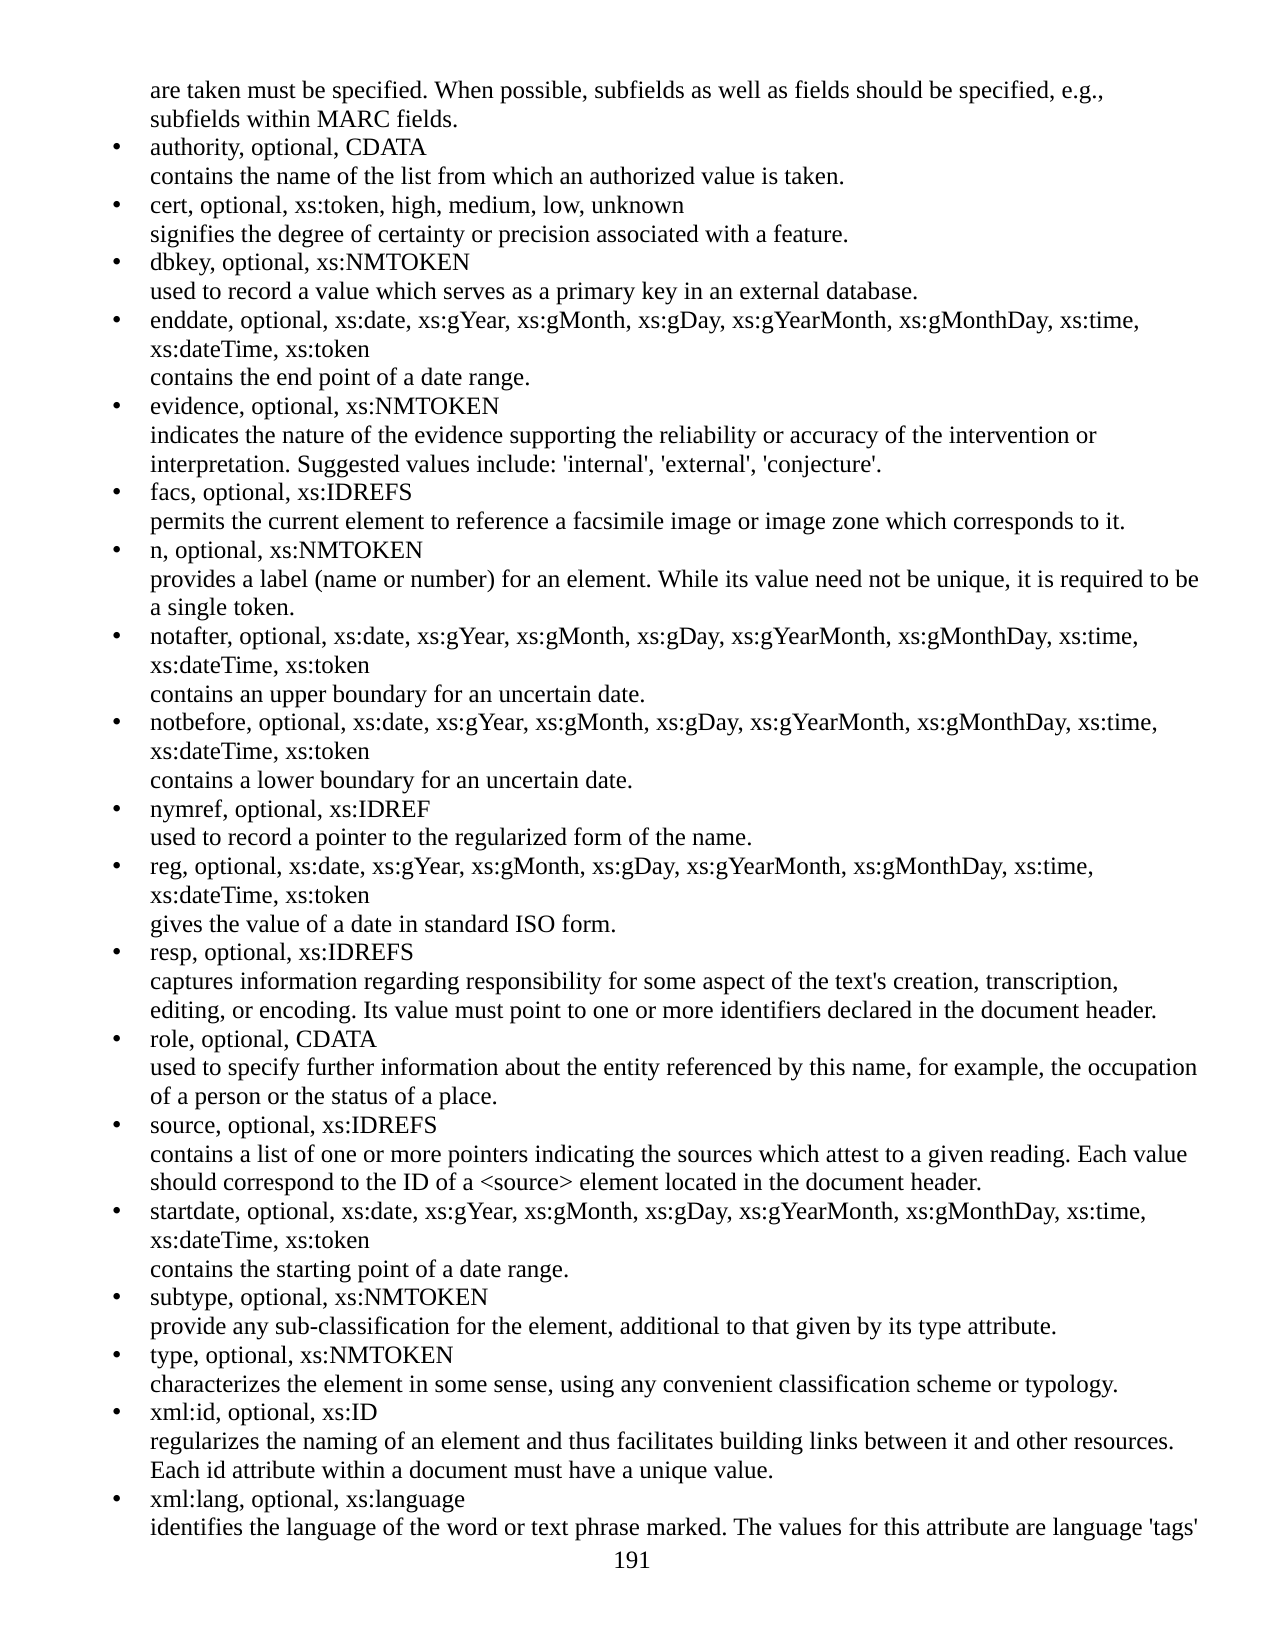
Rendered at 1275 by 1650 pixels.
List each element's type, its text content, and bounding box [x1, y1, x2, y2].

list cert, optional, xs:token, high, medium, low, unknown signifies the degree of certainty or precision associated with a feature. [112, 190, 1200, 247]
list authority, optional, CDATA contains the name of the list from which an authorized value is taken. [112, 132, 1200, 190]
list nymref, optional, xs:IDREF used to record a pointer to the regularized form of the name. [112, 794, 1200, 851]
list facs, optional, xs:IDREFS permits the current element to reference a facsimile image or image zone which corresponds to it. [112, 477, 1200, 535]
list notbefore, optional, xs:date, xs:gYear, xs:gMonth, xs:gDay, xs:gYearMonth, xs:gMonthDay, xs:time, xs:dateTime, xs:token contains a lower boundary for an uncertain date. [112, 707, 1200, 794]
list subtype, optional, xs:NMTOKEN provide any sub-classification for the element, additional to that given by its type attribute. [112, 1282, 1200, 1340]
list dbkey, optional, xs:NMTOKEN used to record a value which serves as a primary key in an external database. [112, 247, 1200, 305]
list resp, optional, xs:IDREFS captures information regarding responsibility for some aspect of the text's creation, transcription, editing, or encoding. Its value must point to one or more identifiers declared in the document header. [112, 937, 1200, 1024]
list startdate, optional, xs:date, xs:gYear, xs:gMonth, xs:gDay, xs:gYearMonth, xs:gMonthDay, xs:time, xs:dateTime, xs:token contains the starting point of a date range. [112, 1196, 1200, 1282]
list enddate, optional, xs:date, xs:gYear, xs:gMonth, xs:gDay, xs:gYearMonth, xs:gMonthDay, xs:time, xs:dateTime, xs:token contains the end point of a date range. [112, 305, 1200, 391]
list reg, optional, xs:date, xs:gYear, xs:gMonth, xs:gDay, xs:gYearMonth, xs:gMonthDay, xs:time, xs:dateTime, xs:token gives the value of a date in standard ISO form. [112, 851, 1200, 937]
list notafter, optional, xs:date, xs:gYear, xs:gMonth, xs:gDay, xs:gYearMonth, xs:gMonthDay, xs:time, xs:dateTime, xs:token contains an upper boundary for an uncertain date. [112, 621, 1200, 707]
list source, optional, xs:IDREFS contains a list of one or more pointers indicating the sources which attest to a given reading. Each value should correspond to the ID of a <source> element located in the document header. [112, 1110, 1200, 1196]
list xml:id, optional, xs:ID regularizes the naming of an element and thus facilitates building links between it and other resources. Each id attribute within a document must have a unique value. [112, 1397, 1200, 1484]
list xml:lang, optional, xs:language identifies the language of the word or text phrase marked. The values for this attribute are language 'tags' [112, 1484, 1200, 1541]
list role, optional, CDATA used to specify further information about the entity referenced by this name, for example, the occupation of a person or the status of a place. [112, 1024, 1200, 1110]
list n, optional, xs:NMTOKEN provides a label (name or number) for an element. While its value need not be unique, it is required to be a single token. [112, 535, 1200, 621]
list type, optional, xs:NMTOKEN characterizes the element in some sense, using any convenient classification scheme or typology. [112, 1340, 1200, 1397]
list are taken must be specified. When possible, subfields as well as fields should be specified, e.g., subfields within MARC fields. [112, 75, 1200, 132]
list evidence, optional, xs:NMTOKEN indicates the nature of the evidence supporting the reliability or accuracy of the intervention or interpretation. Suggested values include: 'internal', 'external', 'conjecture'. [112, 391, 1200, 477]
